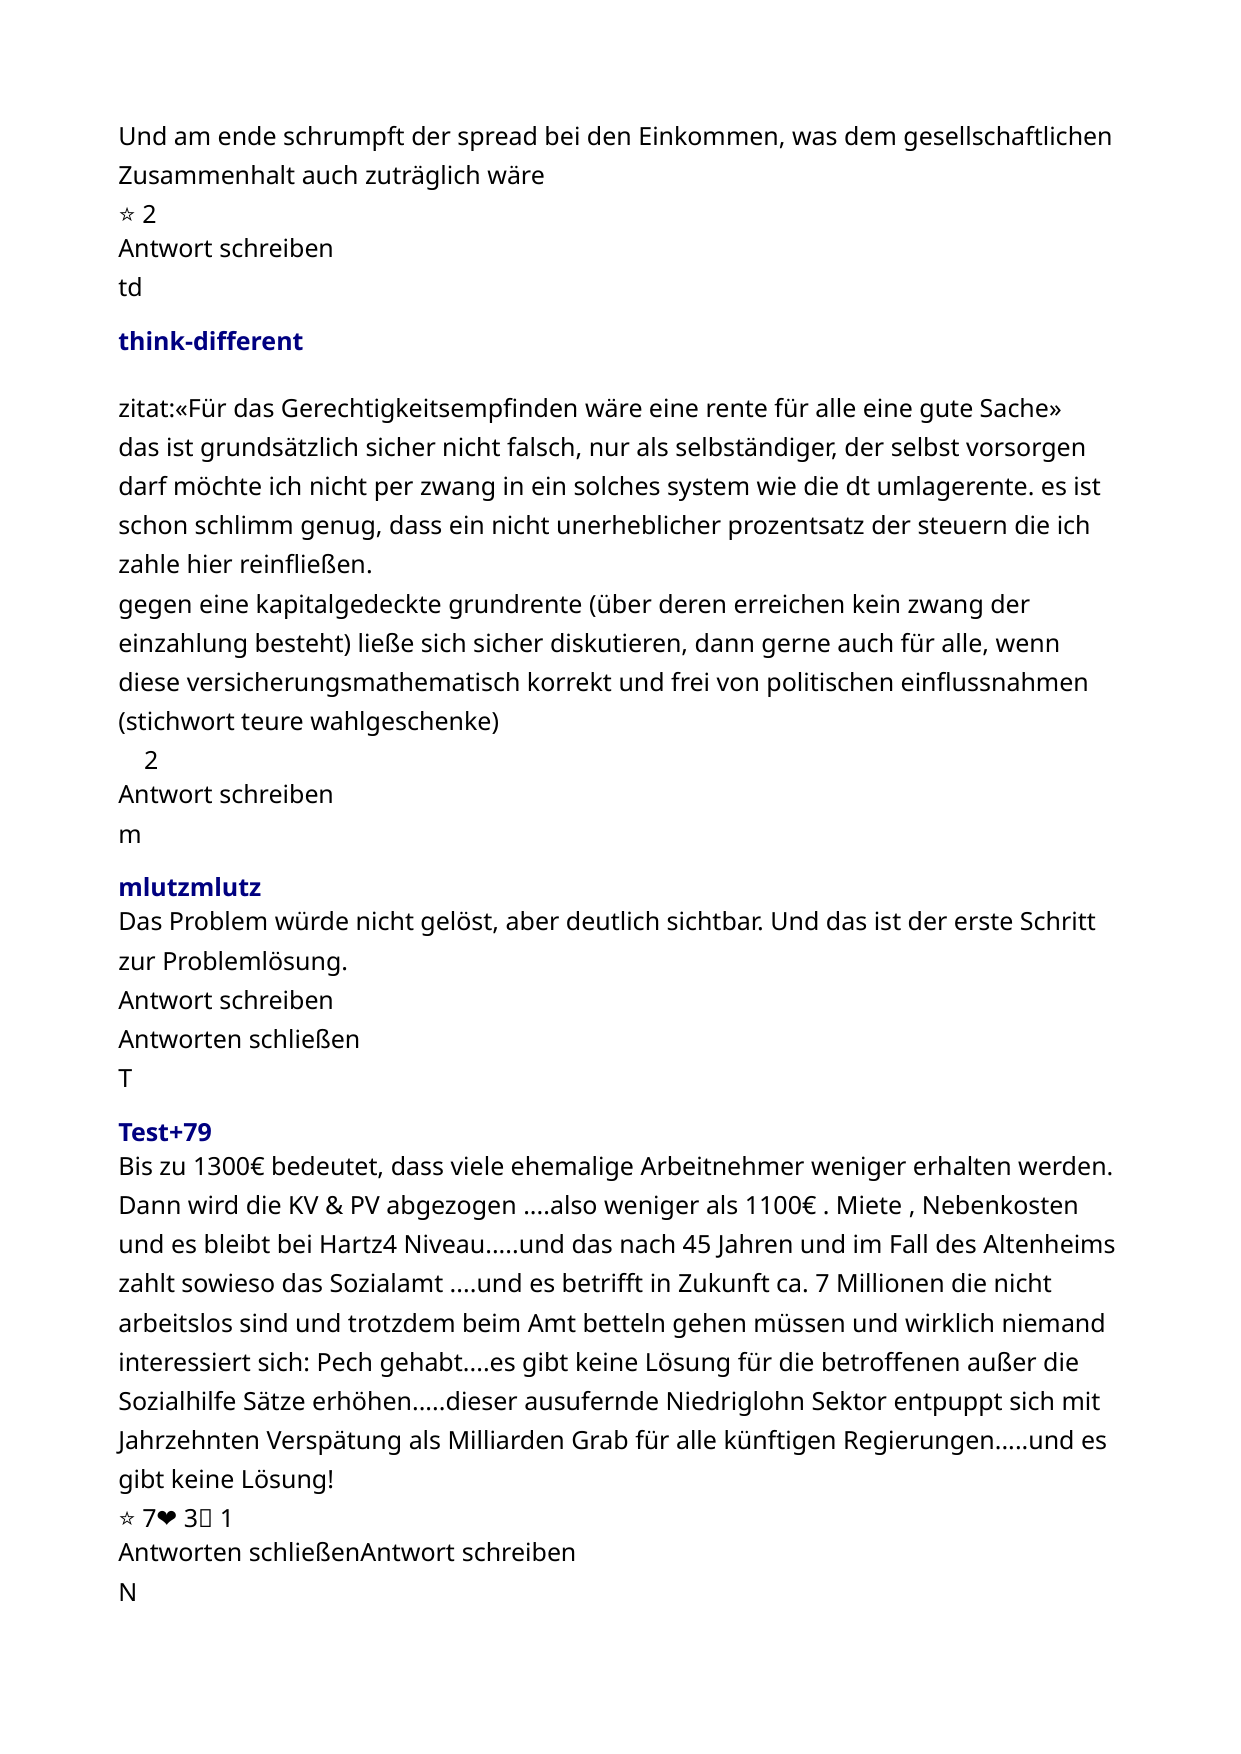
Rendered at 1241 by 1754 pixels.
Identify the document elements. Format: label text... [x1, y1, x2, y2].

subtitle Test+79 [118, 1114, 1122, 1148]
text gegen eine kapitalgedeckte grundrente (über deren erreichen kein zwang der einzahlung besteht) ließe sich sicher diskutieren, dann gerne auch für alle, wenn diese versicherungsmathematisch korrekt und frei von politischen einflussnahmen (stichwort teure wahlgeschenke) [118, 586, 1122, 738]
text td [118, 270, 1122, 304]
text Bis zu 1300€ bedeutet, dass viele ehemalige Arbeitnehmer weniger erhalten werden. Dann wird die KV & PV abgezogen ....also weniger als 1100€ . Miete , Nebenkosten und es bleibt bei Hartz4 Niveau.....und das nach 45 Jahren und im Fall des Altenheims zahlt sowieso das Sozialamt ....und es betrifft in Zukunft ca. 7 Millionen die nicht arbeitslos sind und trotzdem beim Amt betteln gehen müssen und wirklich niemand interessiert sich: Pech gehabt....es gibt keine Lösung für die betroffenen außer die Sozialhilfe Sätze erhöhen.....dieser ausufernde Niedriglohn Sektor entpuppt sich mit Jahrzehnten Verspätung als Milliarden Grab für alle künftigen Regierungen.....und es gibt keine Lösung! [118, 1148, 1122, 1496]
subtitle think-different [118, 323, 1122, 357]
text ⭐️ 7❤️ 3🙁 1 [118, 1501, 1122, 1535]
text Das Problem würde nicht gelöst, aber deutlich sichtbar. Und das ist der erste Schritt zur Problemlösung. [118, 904, 1122, 977]
text T [118, 1061, 1122, 1095]
text Antwort schreiben [118, 777, 1122, 811]
text N [118, 1574, 1122, 1608]
text Antworten schließen [118, 1022, 1122, 1056]
text 🤨 2 [118, 743, 1122, 777]
text Antworten schließenAntwort schreiben [118, 1535, 1122, 1569]
text Und am ende schrumpft der spread bei den Einkommen, was dem gesellschaftlichen Zusammenhalt auch zuträglich wäre [118, 118, 1122, 191]
text das ist grundsätzlich sicher nicht falsch, nur als selbständiger, der selbst vorsorgen darf möchte ich nicht per zwang in ein solches system wie die dt umlagerente. es ist schon schlimm genug, dass ein nicht unerheblicher prozentsatz der steuern die ich zahle hier reinfließen. [118, 430, 1122, 581]
text m [118, 816, 1122, 850]
text zitat:«Für das Gerechtigkeitsempfinden wäre eine rente für alle eine gute Sache» [118, 391, 1122, 424]
subtitle mlutzmlutz [118, 870, 1122, 904]
text ⭐️ 2 [118, 196, 1122, 231]
text Antwort schreiben [118, 982, 1122, 1016]
text Antwort schreiben [118, 231, 1122, 264]
